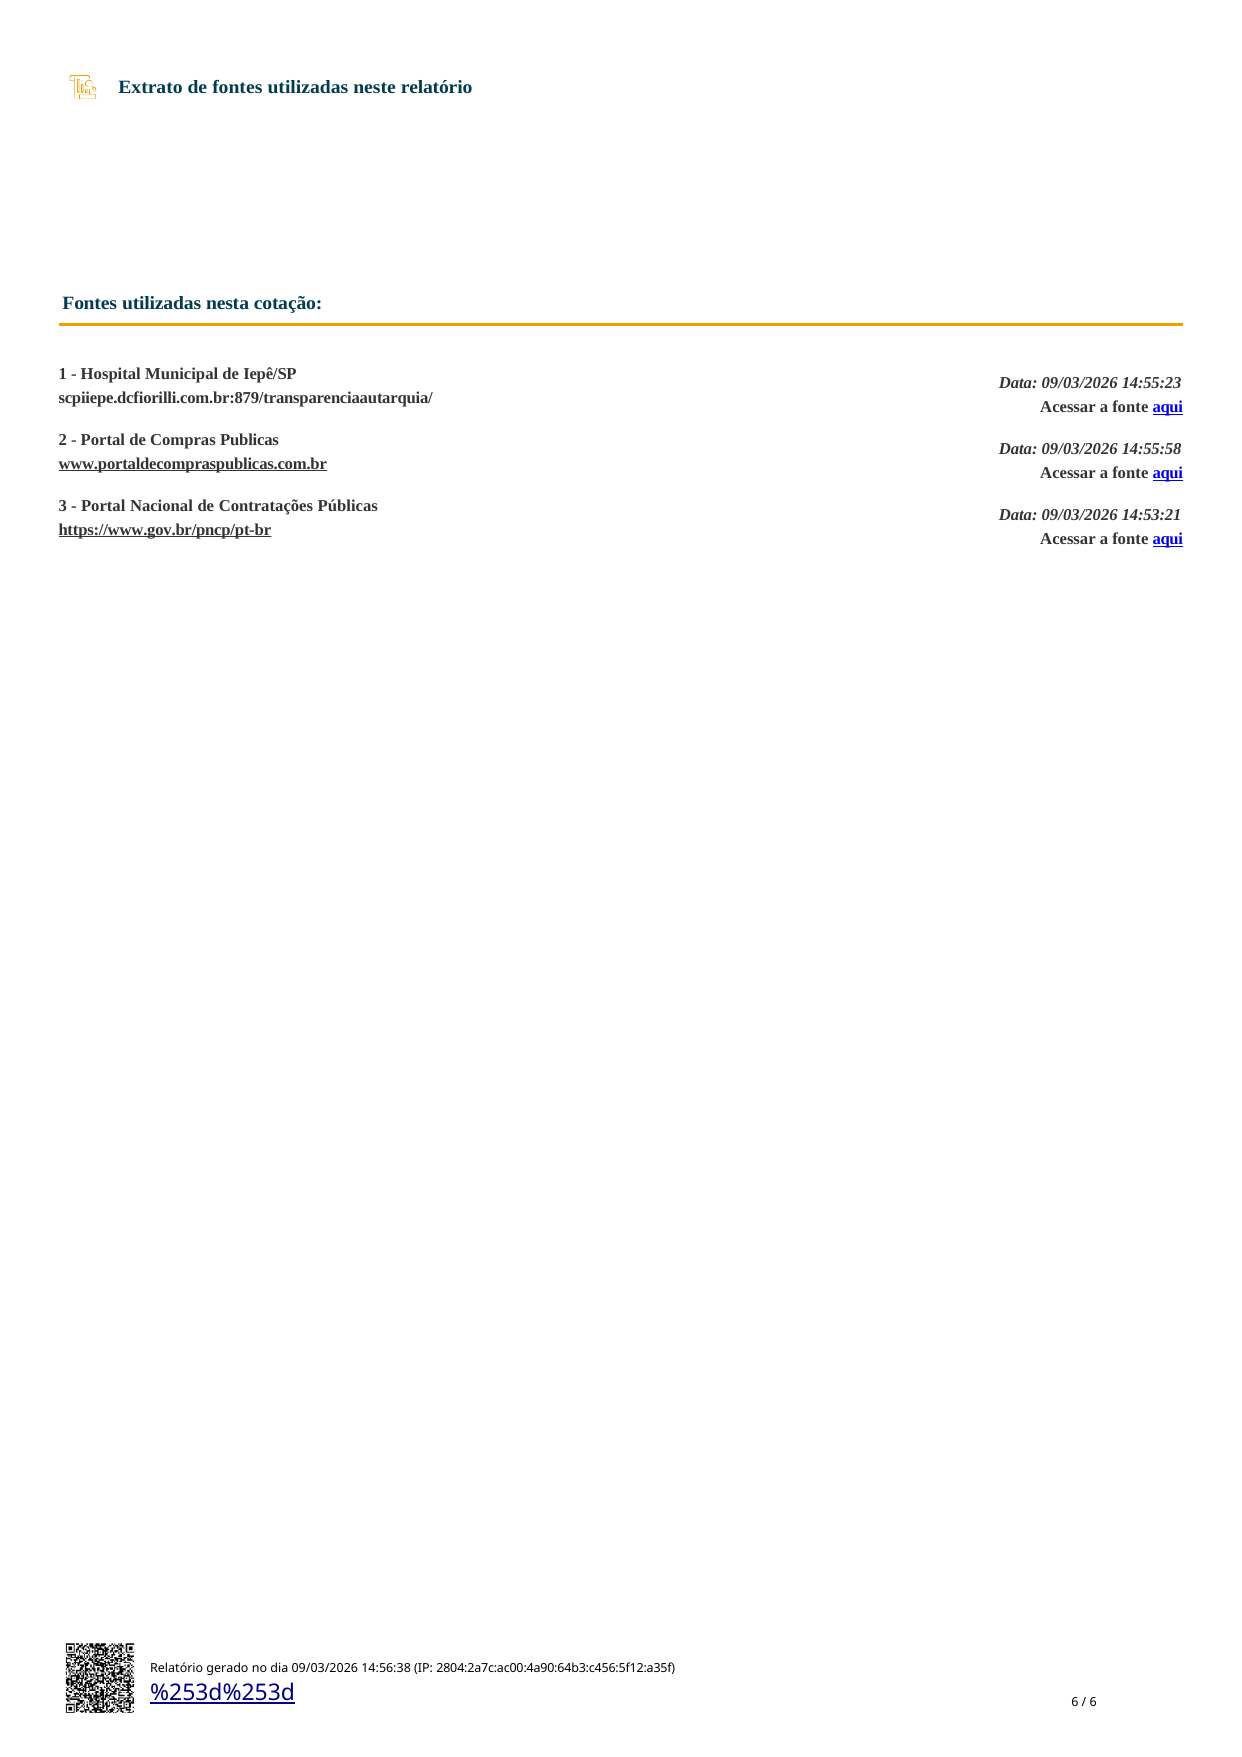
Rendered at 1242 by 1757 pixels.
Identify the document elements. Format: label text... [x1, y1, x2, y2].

text Acessar a fonte aqui [983, 529, 1183, 548]
text www.portaldecompraspublicas.com.br [58, 454, 449, 473]
text Extrato de fontes utilizadas neste relatório [118, 76, 1197, 97]
list - Portal Nacional de Contratações Públicas https://www.gov.br/pncp/pt-br [58, 495, 378, 538]
list - Hospital Municipal de Iepê/SP [58, 364, 449, 383]
text Data: 09/03/2026 14:53:21 [983, 505, 1183, 524]
text ATENÇÃO - O Banco de Preços é uma solução tecnológica que atende aos parâmetros de pesquisa dispostos em Leis vigentes, Instruções Normativas, Acórdãos, Regulamentos, Decretos e Portarias. Sendo assim, por reunir diversas fontes governamentais, complementares e sites de domínio amplo, o sistema não é considerado uma fonte e, sim, um meio para que as pesquisas sejam realizadas de forma segura, ágil e eficaz. [76, 130, 1151, 221]
text Acessar a fonte aqui [983, 463, 1183, 482]
text Acessar a fonte aqui [983, 397, 1183, 416]
text scpiiepe.dcfiorilli.com.br:879/transparenciaautarquia/ [58, 388, 449, 407]
list - Portal de Compras Publicas [58, 430, 449, 449]
text Fontes utilizadas nesta cotação: [62, 292, 1197, 313]
text Data: 09/03/2026 14:55:23 [983, 373, 1183, 392]
text Data: 09/03/2026 14:55:58 [983, 439, 1183, 458]
